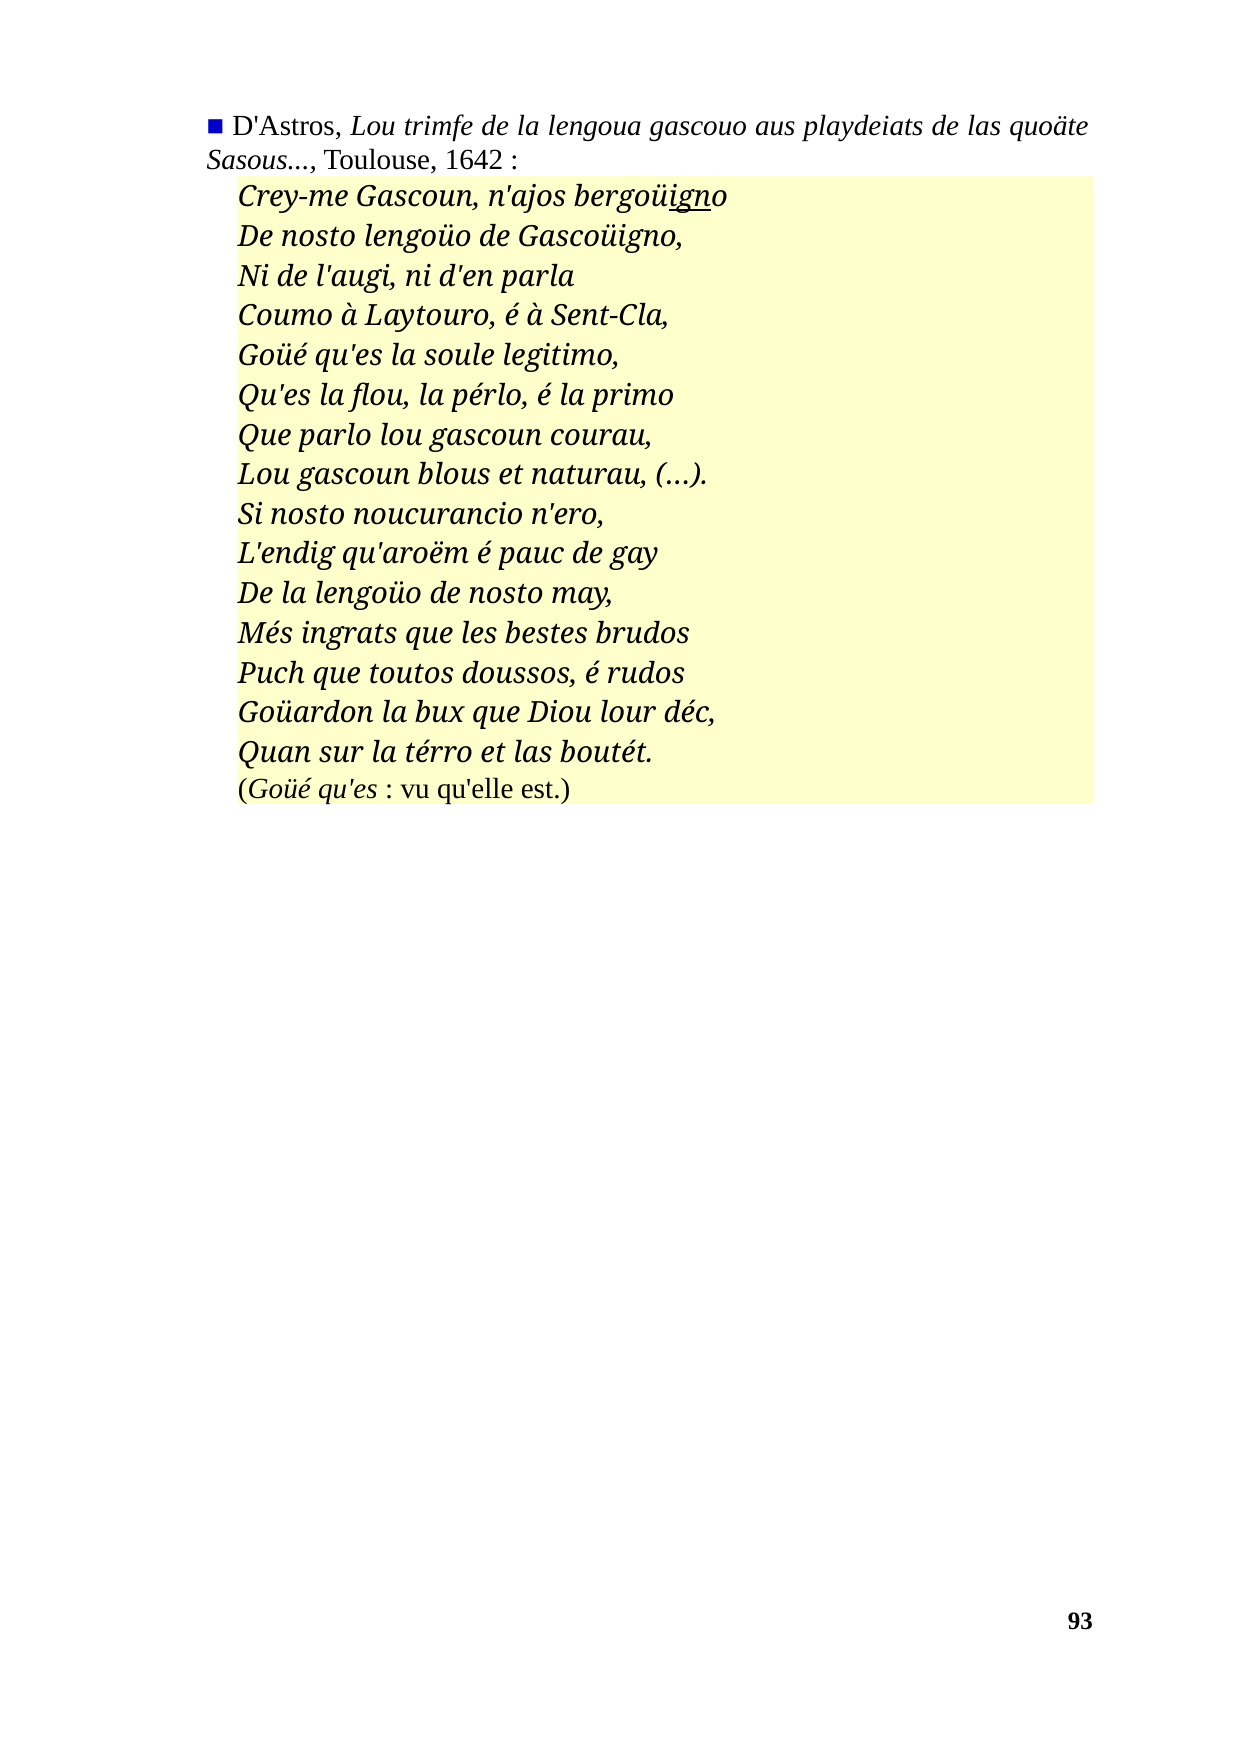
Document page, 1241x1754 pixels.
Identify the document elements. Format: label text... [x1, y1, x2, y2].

text Ni de l'augi, ni d'en parla [238, 255, 1093, 295]
text Goüardon la bux que Diou lour déc, [238, 692, 1093, 731]
text ■ D'Astros, Lou trimfe de la lengoua gascouo aus playdeiats de las quoäte Sasous..., Toulouse, 1642 : [206, 108, 1093, 176]
text Coumo à Laytouro, é à Sent-Cla, [238, 295, 1093, 334]
text De nosto lengoüo de Gascoüigno, [238, 215, 1093, 255]
text Que parlo lou gascoun courau, [238, 414, 1093, 453]
text L'endig qu'aroëm é pauc de gay [238, 533, 1093, 572]
text Goüé qu'es la soule legitimo, [238, 334, 1093, 374]
text De la lengoüo de nosto may, [238, 572, 1093, 612]
text (Goüé qu'es : vu qu'elle est.) [238, 771, 1093, 804]
text Crey-me Gascoun, n'ajos bergoüigno [238, 176, 1093, 215]
text Si nosto noucurancio n'ero, [238, 493, 1093, 533]
text Lou gascoun blous et naturau, (…). [238, 453, 1093, 493]
text Més ingrats que les bestes brudos [238, 612, 1093, 652]
text Quan sur la térro et las boutét. [238, 731, 1093, 771]
text Qu'es la flou, la pérlo, é la primo [238, 374, 1093, 414]
text Puch que toutos doussos, é rudos [238, 652, 1093, 692]
